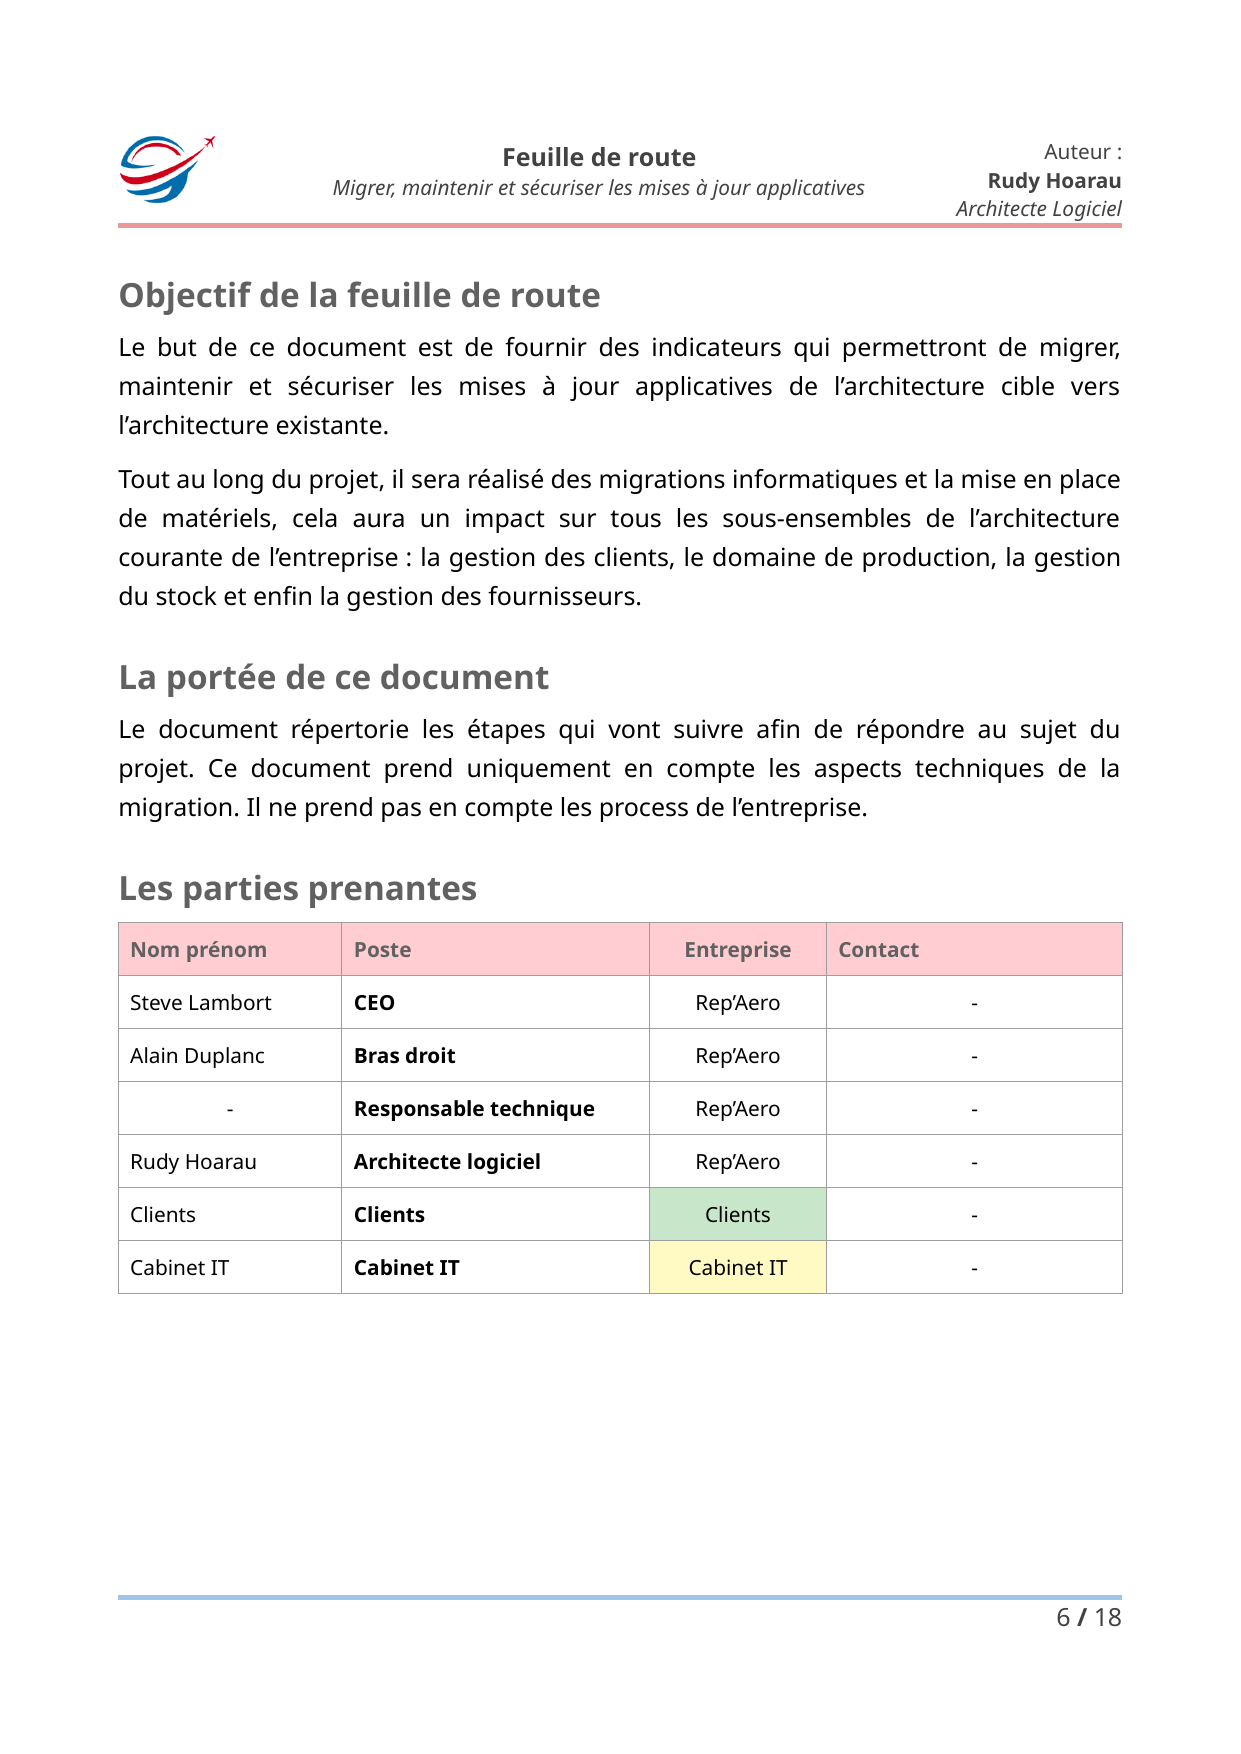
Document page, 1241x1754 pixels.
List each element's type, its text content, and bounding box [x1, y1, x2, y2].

table_cell Clients [119, 1188, 341, 1240]
table_cell Cabinet IT [342, 1241, 649, 1293]
table_header Poste [342, 923, 649, 975]
subtitle Les parties prenantes [118, 864, 1122, 910]
table_cell Cabinet IT [650, 1241, 826, 1293]
table_cell Responsable technique [342, 1082, 649, 1134]
table_cell Clients [342, 1188, 649, 1240]
table_cell Architecte logiciel [342, 1135, 649, 1187]
table_cell - [119, 1082, 341, 1134]
table_cell Steve Lambort [119, 976, 341, 1028]
table_header Contact [827, 923, 1122, 975]
subtitle La portée de ce document [118, 653, 1122, 699]
table_cell Rep’Aero [650, 1082, 826, 1134]
table_header Entreprise [650, 923, 826, 975]
table_cell - [827, 1029, 1122, 1081]
text Le document répertorie les étapes qui vont suivre afin de répondre au sujet du projet. Ce document prend uniquement en compte les aspects techniques de la migration. Il ne prend pas en compte les process de l’entreprise. [118, 711, 1122, 824]
table_cell Cabinet IT [119, 1241, 341, 1293]
subtitle Objectif de la feuille de route [118, 271, 1122, 317]
table_cell Rep’Aero [650, 1135, 826, 1187]
table_cell - [827, 1082, 1122, 1134]
text Le but de ce document est de fournir des indicateurs qui permettront de migrer, maintenir et sécuriser les mises à jour applicatives de l’architecture cible vers l’architecture existante. [118, 329, 1122, 442]
table_header Nom prénom [119, 923, 341, 975]
table_cell - [827, 1188, 1122, 1240]
table_cell CEO [342, 976, 649, 1028]
table_cell Rep’Aero [650, 1029, 826, 1081]
text Tout au long du projet, il sera réalisé des migrations informatiques et la mise en place de matériels, cela aura un impact sur tous les sous-ensembles de l’architecture courante de l’entreprise : la gestion des clients, le domaine de production, la gestion du stock et enfin la gestion des fournisseurs. [118, 461, 1122, 613]
table_cell Bras droit [342, 1029, 649, 1081]
table_cell Rep’Aero [650, 976, 826, 1028]
table_cell - [827, 1135, 1122, 1187]
table_cell Alain Duplanc [119, 1029, 341, 1081]
table_cell - [827, 976, 1122, 1028]
table_cell Clients [650, 1188, 826, 1240]
picture [118, 132, 218, 209]
table_cell Rudy Hoarau [119, 1135, 341, 1187]
table_cell - [827, 1241, 1122, 1293]
